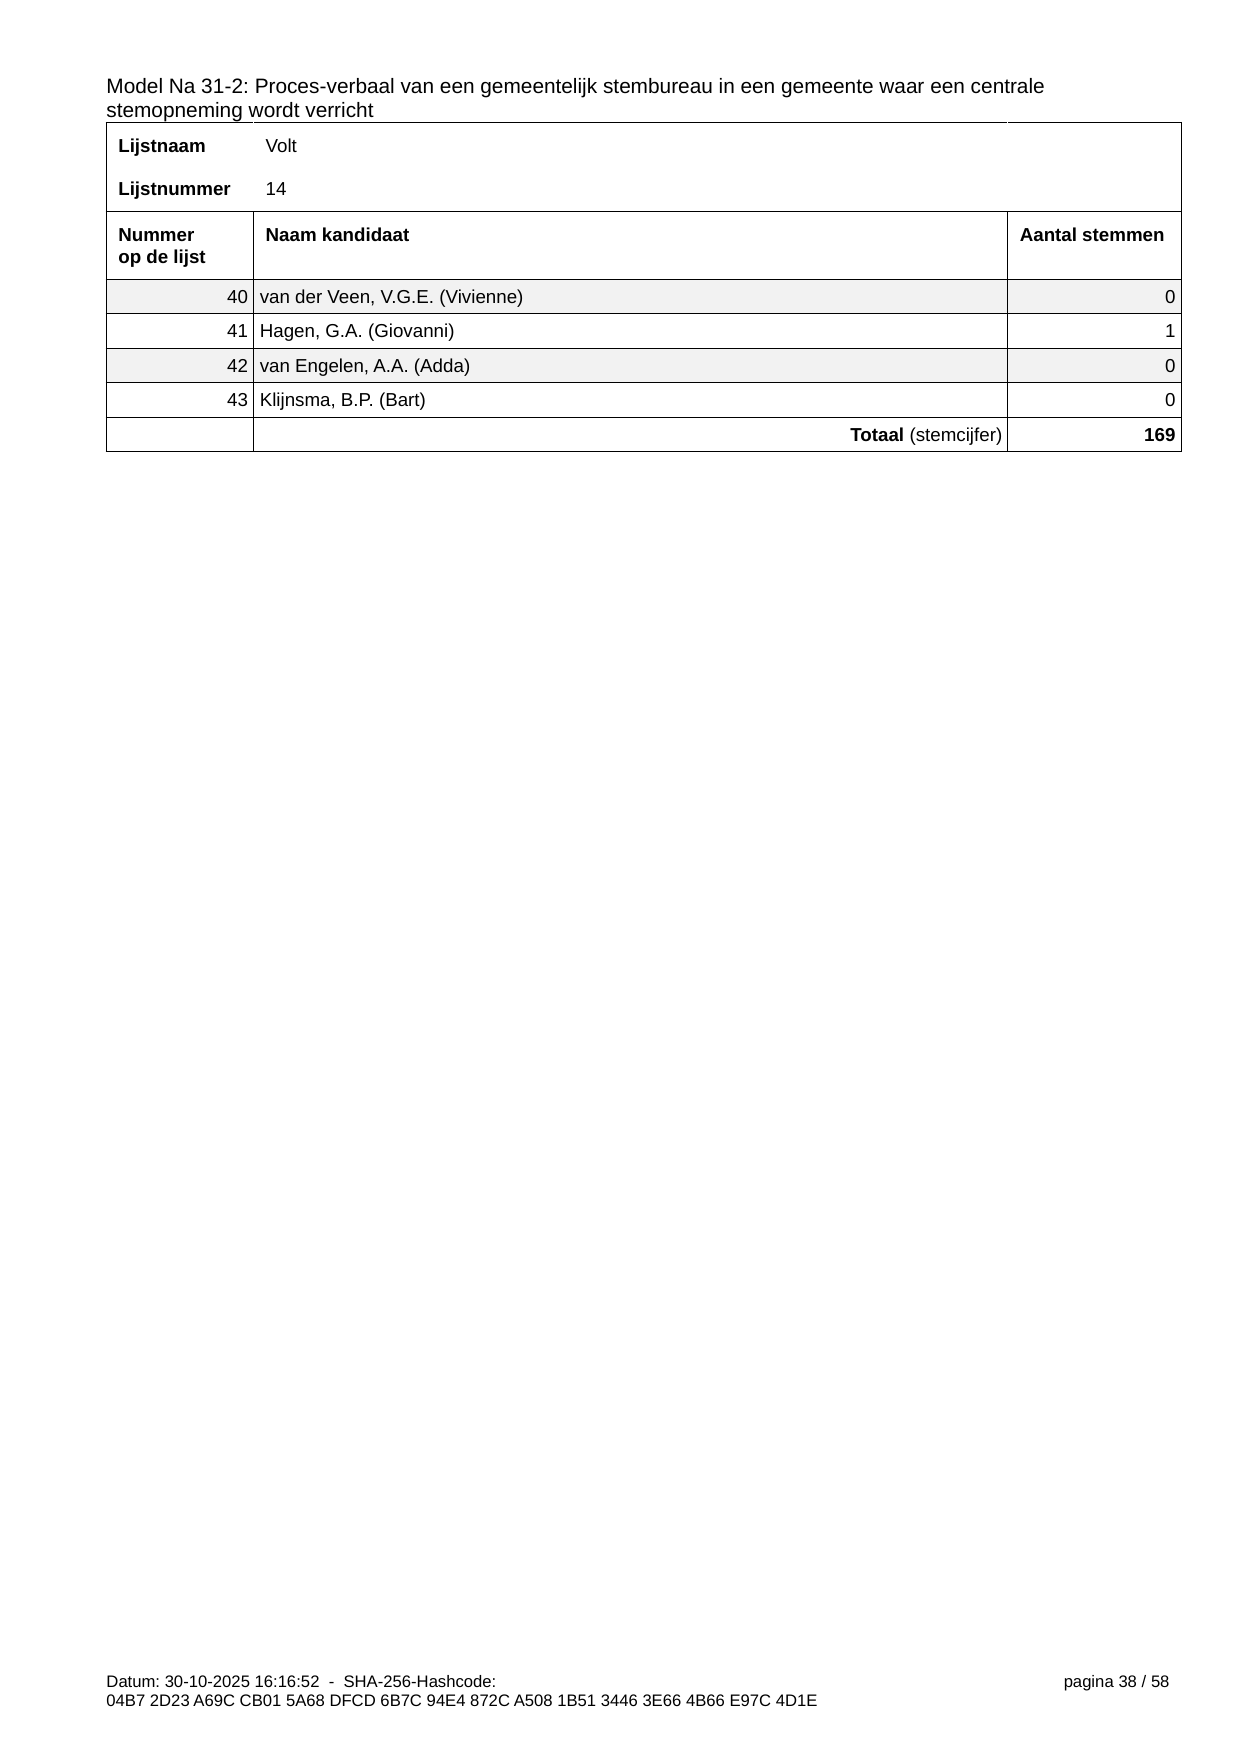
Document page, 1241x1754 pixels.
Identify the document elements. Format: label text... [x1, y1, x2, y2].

table_cell Aantal stemmen [1008, 212, 1181, 279]
table_cell 40 [107, 280, 253, 313]
table_cell 169 [1008, 418, 1181, 451]
table_cell 41 [107, 314, 253, 348]
table_cell [107, 418, 253, 451]
table_header Lijstnaam Lijstnummer [107, 123, 253, 211]
table_cell Naam kandidaat [254, 212, 1007, 279]
table_cell 42 [107, 349, 253, 382]
table_cell 0 [1008, 280, 1181, 313]
table_header [1008, 123, 1181, 211]
table_cell van Engelen, A.A. (Adda) [254, 349, 1007, 382]
table_cell Nummer op de lijst [107, 212, 253, 279]
table_cell Hagen, G.A. (Giovanni) [254, 314, 1007, 348]
table_cell Klijnsma, B.P. (Bart) [254, 383, 1007, 417]
table_cell 43 [107, 383, 253, 417]
table_cell Totaal (stemcijfer) [254, 418, 1007, 451]
table_cell 1 [1008, 314, 1181, 348]
table_cell 0 [1008, 383, 1181, 417]
table_cell 0 [1008, 349, 1181, 382]
table_cell van der Veen, V.G.E. (Vivienne) [254, 280, 1007, 313]
table_header Volt 14 [254, 123, 1007, 211]
